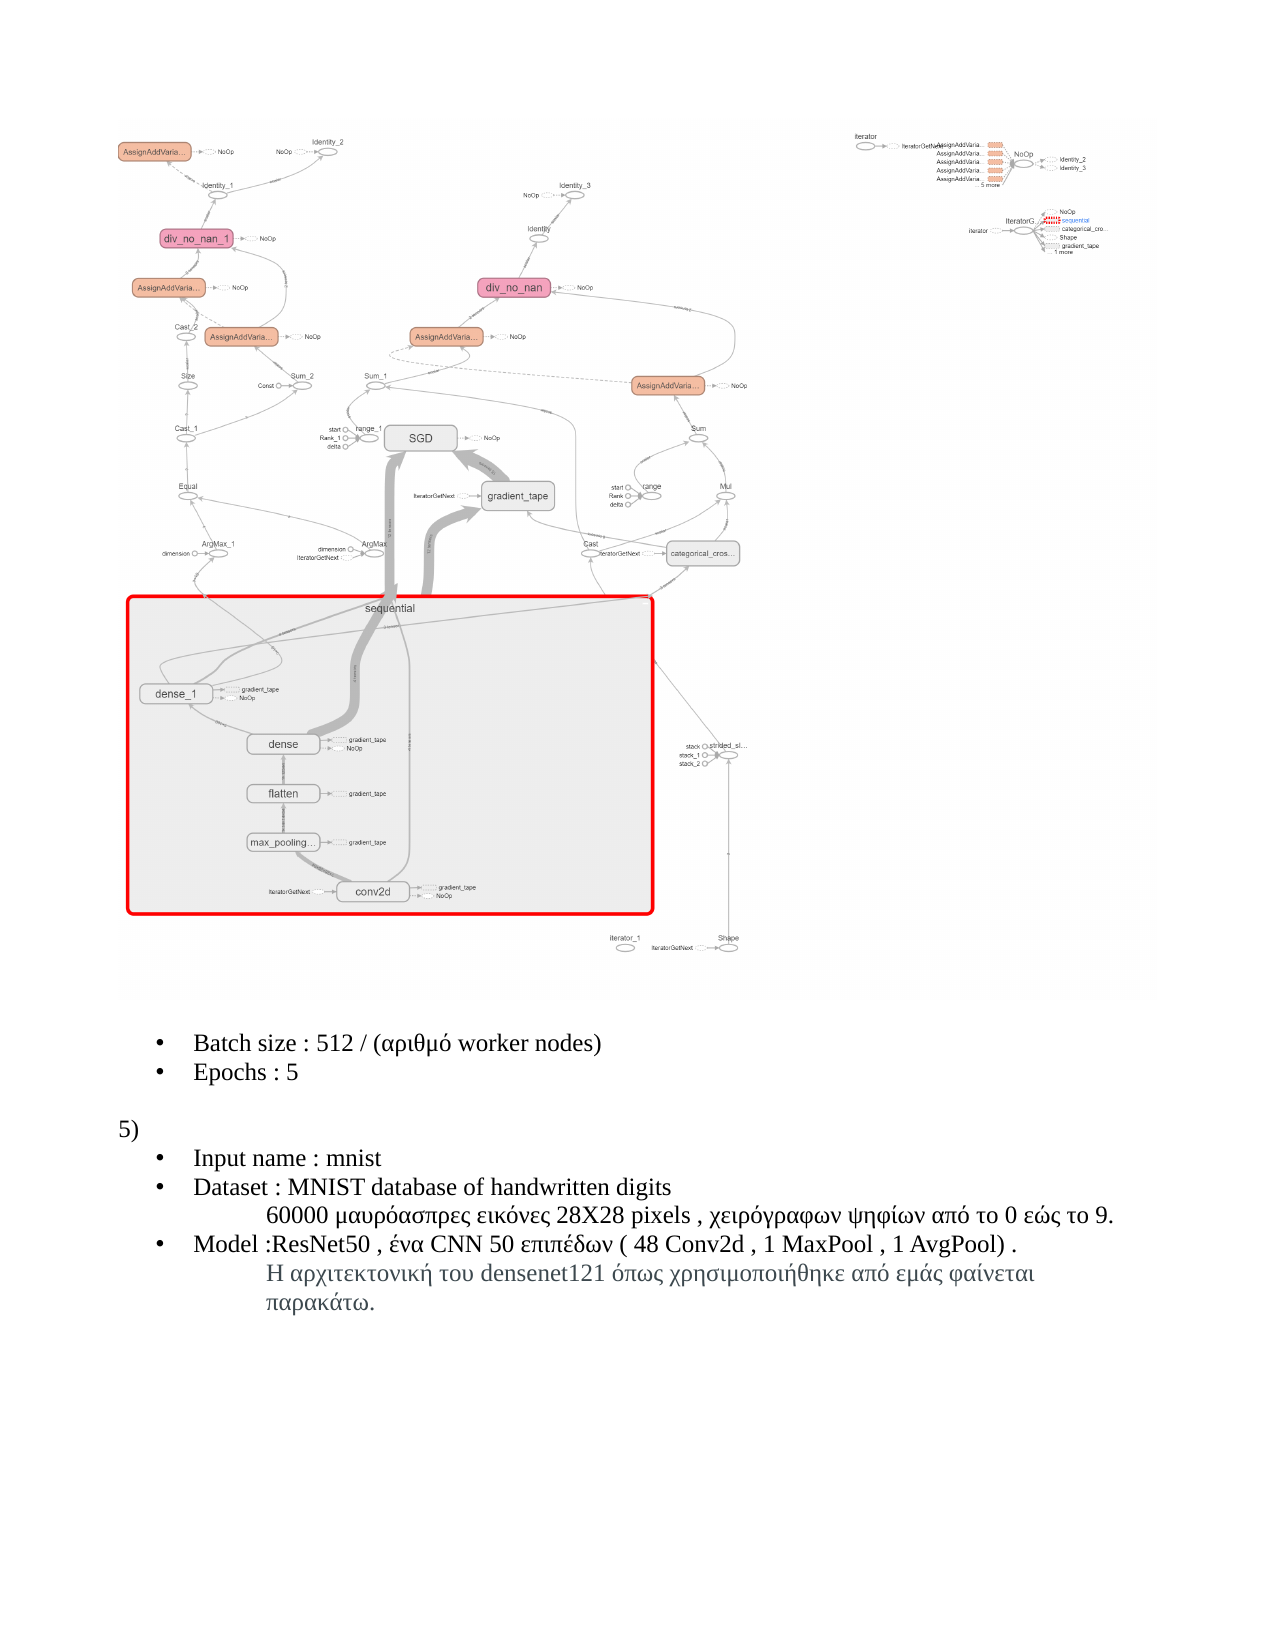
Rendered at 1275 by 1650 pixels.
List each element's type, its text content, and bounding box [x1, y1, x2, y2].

list Batch size : 512 / (αριθμό worker nodes) [156, 1028, 1157, 1057]
list Model :ResNet50 , ένα CNN 50 επιπέδων ( 48 Conv2d , 1 MaxPool , 1 AvgPool) . [156, 1229, 1157, 1258]
text 5) [118, 1114, 1157, 1143]
list Input name : mnist [156, 1143, 1157, 1172]
picture [118, 118, 1157, 1000]
text Η αρχιτεκτονική του densenet121 όπως χρησιμοποιήθηκε από εμάς φαίνεται παρακάτω. [118, 1258, 1157, 1316]
list Dataset : MNIST database of handwritten digits [156, 1172, 1157, 1201]
text 60000 μαυρόασπρες εικόνες 28Χ28 pixels , χειρόγραφων ψηφίων από το 0 εώς το 9. [118, 1201, 1157, 1229]
list Epochs : 5 [156, 1057, 1157, 1086]
